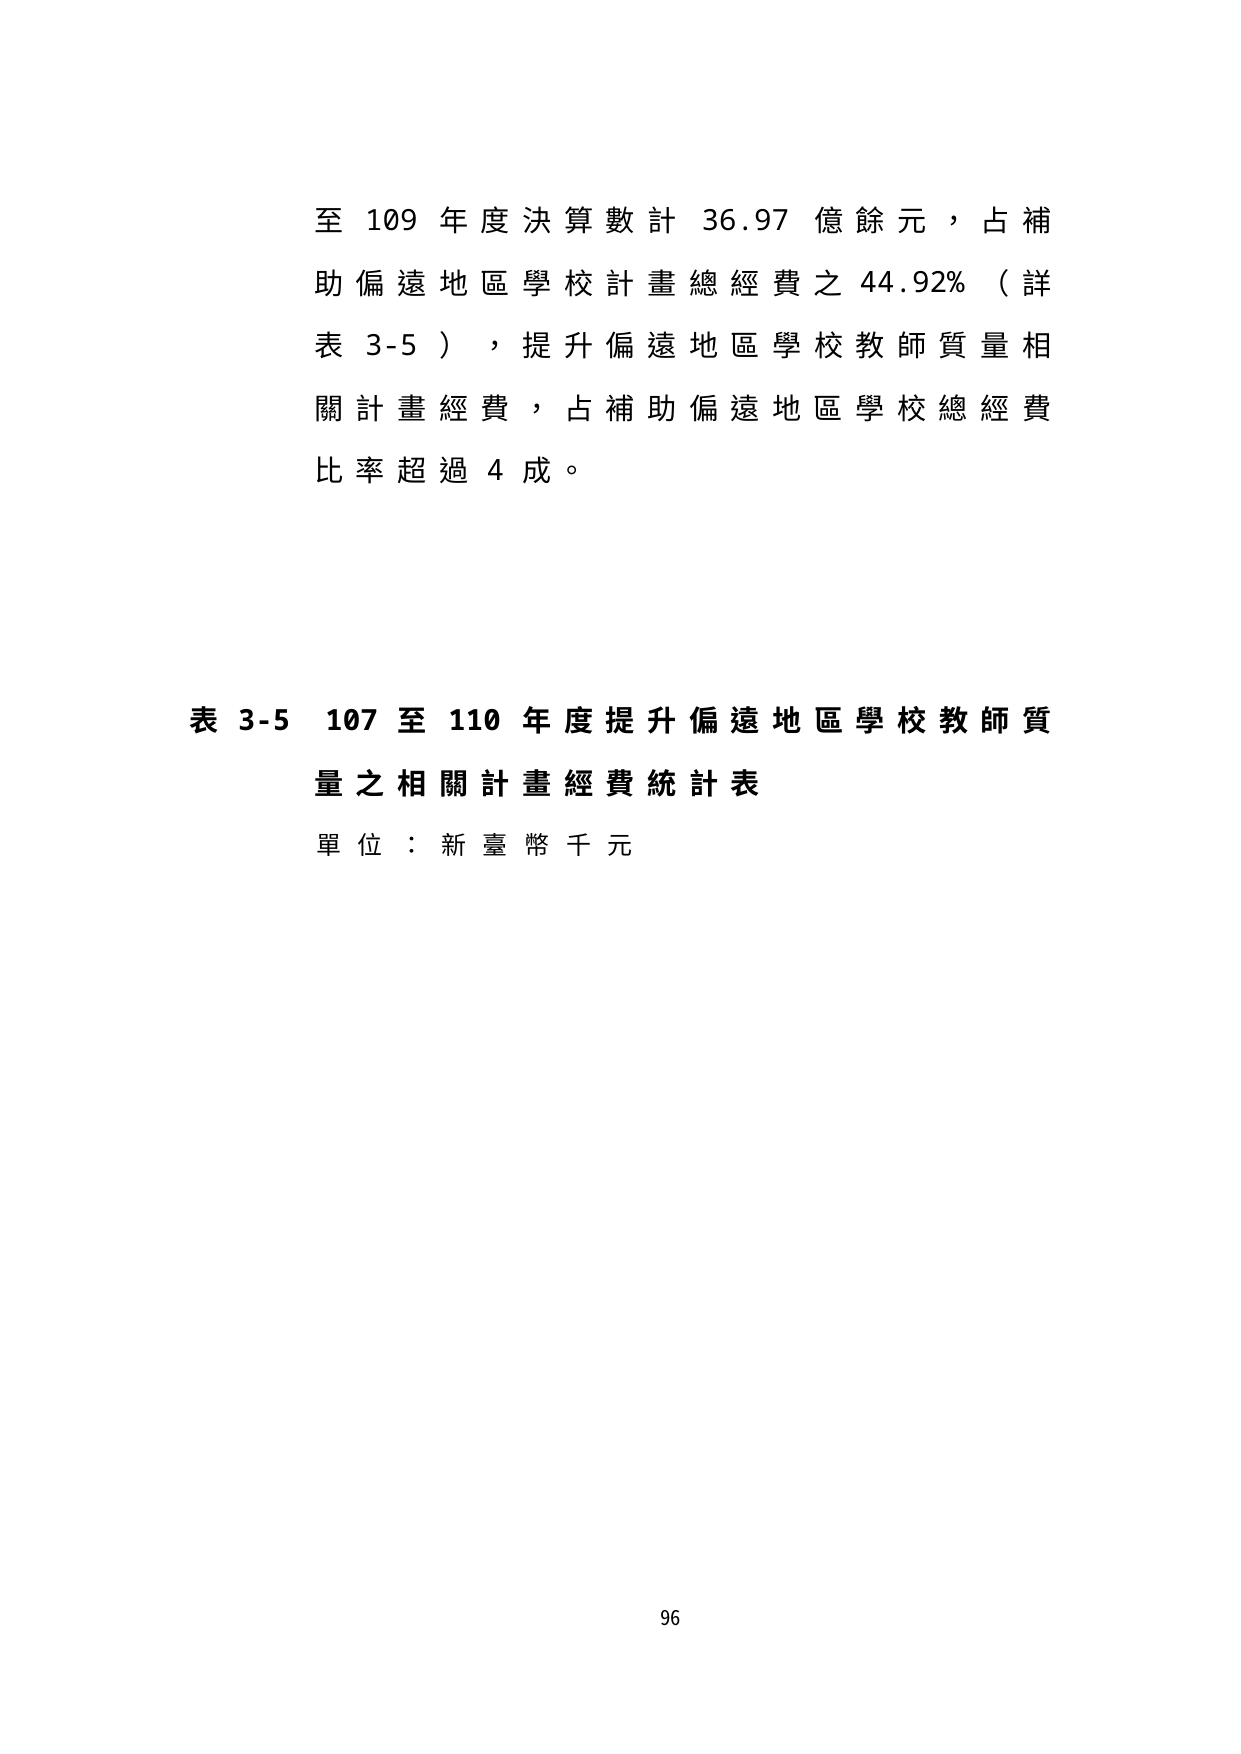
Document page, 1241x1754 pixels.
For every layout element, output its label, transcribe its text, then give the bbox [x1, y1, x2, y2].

text 表3-5 107至110年度提升偏遠地區學校教師質量之相關計畫經費統計表 單位：新臺幣千元 [183, 677, 1058, 927]
text 至109年度決算數計36.97億餘元，占補助偏遠地區學校計畫總經費之44.92%（詳表3-5），提升偏遠地區學校教師質量相關計畫經費，占補助偏遠地區學校總經費比率超過4成。 [271, 177, 1058, 490]
